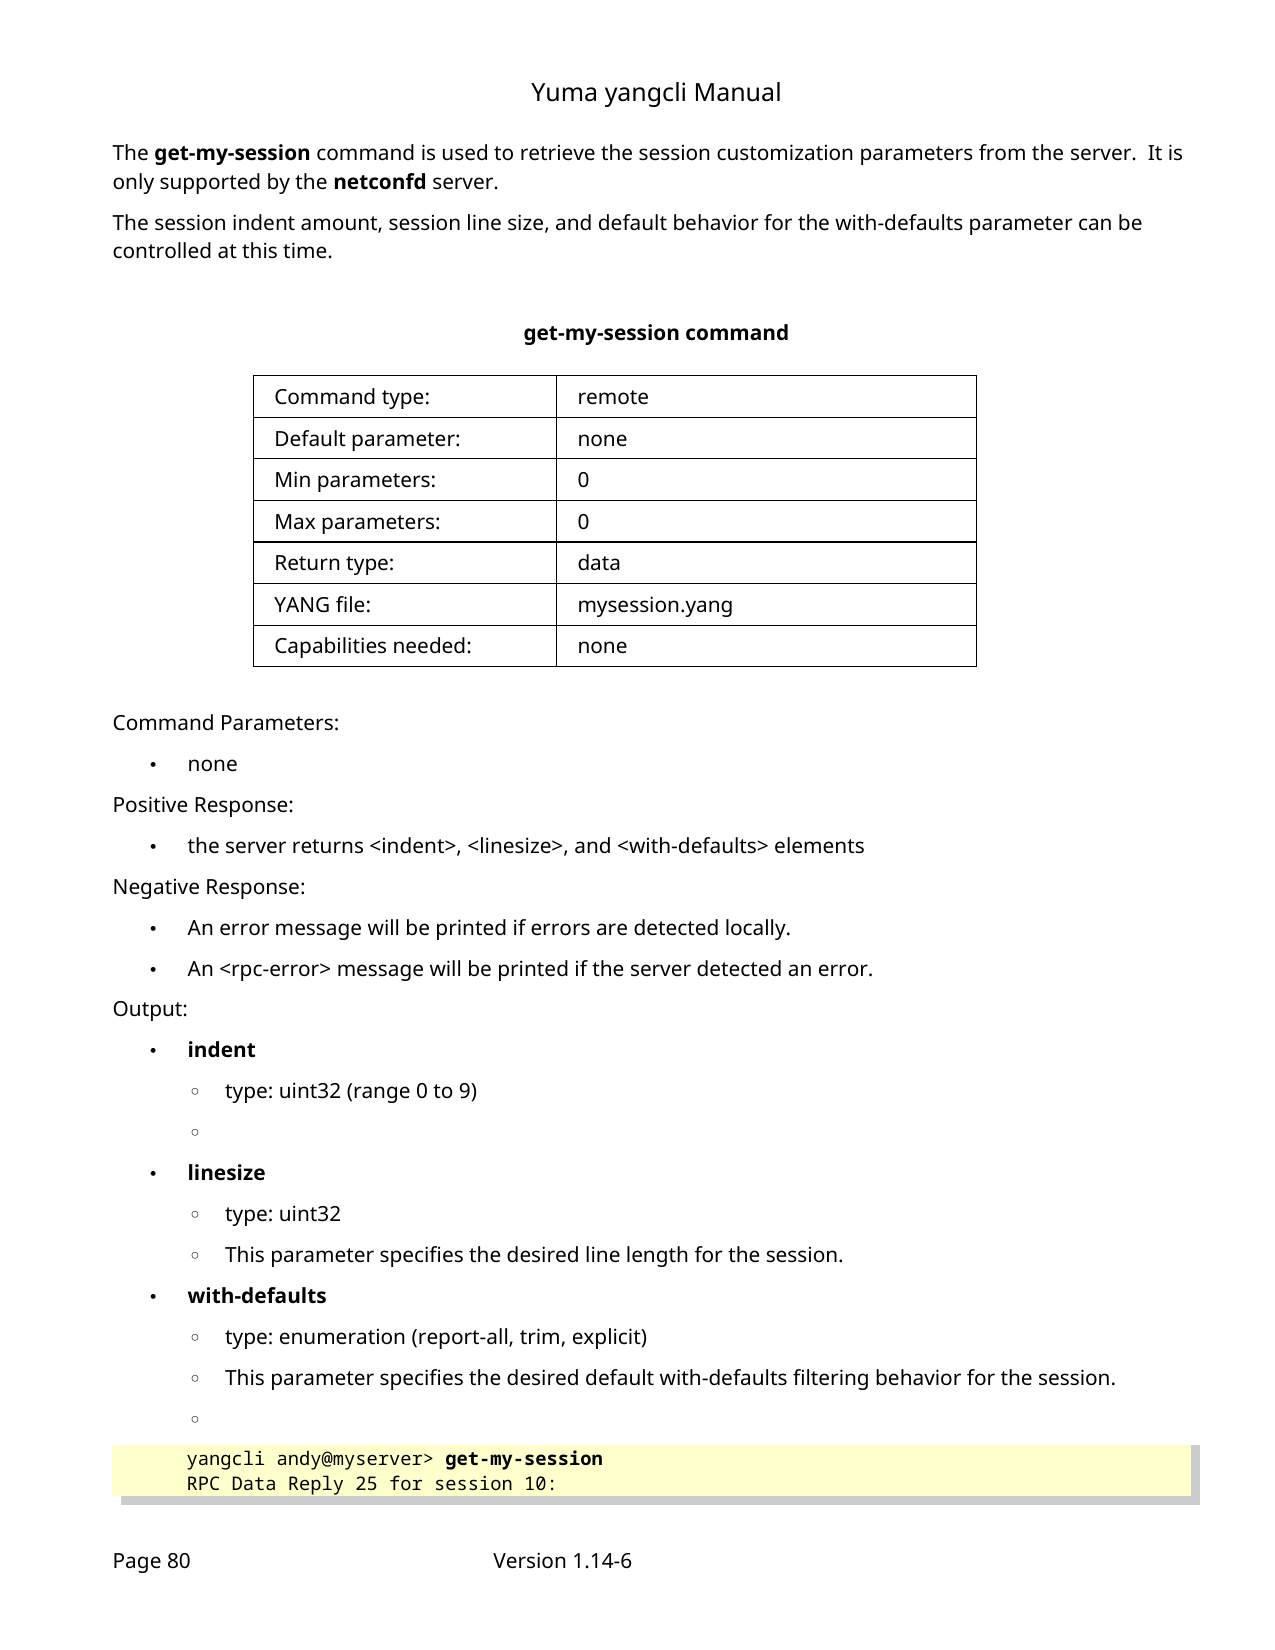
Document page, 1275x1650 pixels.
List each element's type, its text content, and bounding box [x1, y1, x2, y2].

list type: uint32 (range 0 to 9) [187, 1076, 1200, 1105]
table_cell 0 [557, 501, 976, 541]
table_cell Min parameters: [254, 459, 556, 500]
table_cell none [557, 626, 976, 666]
table_cell YANG file: [254, 584, 556, 624]
text Output: [112, 994, 1200, 1023]
list This parameter specifies the desired line length for the session. [187, 1240, 1200, 1269]
table_cell Return type: [254, 543, 556, 583]
list the server returns <indent>, <linesize>, and <with-defaults> elements [150, 831, 1200, 859]
table_header remote [557, 376, 976, 417]
text Positive Response: [112, 790, 1200, 818]
list This parameter specifies the desired default with-defaults filtering behavior for the session. [187, 1363, 1200, 1391]
table_cell Max parameters: [254, 501, 556, 541]
list none [150, 749, 1200, 777]
table_header Command type: [254, 376, 556, 417]
table_cell Default parameter: [254, 418, 556, 458]
list An error message will be printed if errors are detected locally. [150, 913, 1200, 941]
list indent [150, 1036, 1200, 1064]
subtitle get-my-session command [127, 318, 1185, 347]
list linesize [150, 1158, 1200, 1187]
text RPC Data Reply 25 for session 10: [112, 1470, 1191, 1496]
table_cell mysession.yang [557, 584, 976, 624]
table_cell data [557, 543, 976, 583]
text yangcli andy@myserver> get-my-session [112, 1445, 1191, 1470]
list type: enumeration (report-all, trim, explicit) [187, 1322, 1200, 1351]
table_cell 0 [557, 459, 976, 500]
list type: uint32 [187, 1199, 1200, 1228]
list with-defaults [150, 1281, 1200, 1309]
text The get-my-session command is used to retrieve the session customization parameters from the server. It is only supported by the netconfd server. [112, 138, 1200, 195]
list An <rpc-error> message will be printed if the server detected an error. [150, 954, 1200, 982]
text The session indent amount, session line size, and default behavior for the with-defaults parameter can be controlled at this time. [112, 208, 1200, 265]
text Negative Response: [112, 872, 1200, 900]
text Command Parameters: [112, 708, 1200, 736]
table_cell none [557, 418, 976, 458]
table_cell Capabilities needed: [254, 626, 556, 666]
